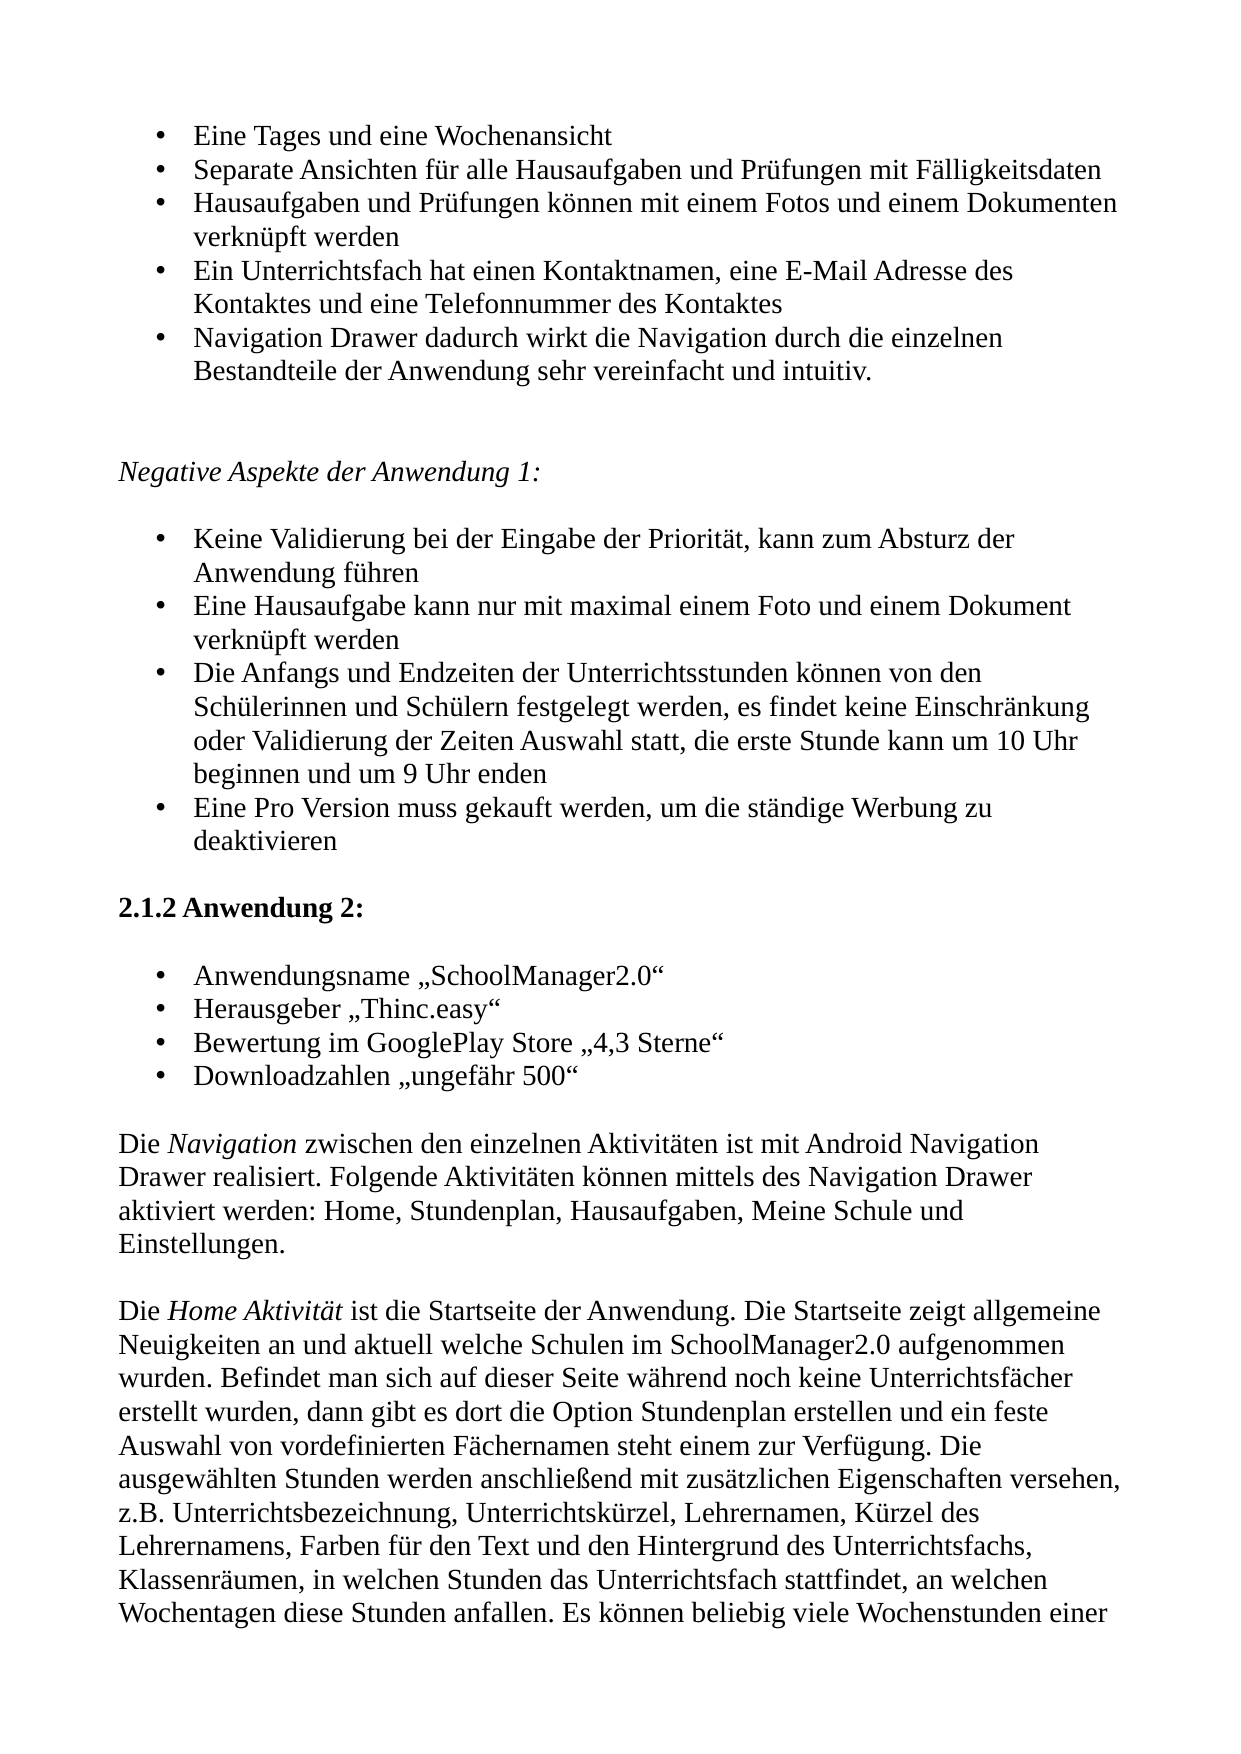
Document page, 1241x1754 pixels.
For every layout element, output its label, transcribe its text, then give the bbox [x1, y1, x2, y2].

list Eine Hausaufgabe kann nur mit maximal einem Foto und einem Dokument verknüpft werden [156, 588, 1122, 656]
list Ein Unterrichtsfach hat einen Kontaktnamen, eine E-Mail Adresse des Kontaktes und eine Telefonnummer des Kontaktes [156, 253, 1122, 320]
list Hausaufgaben und Prüfungen können mit einem Fotos und einem Dokumenten verknüpft werden [156, 185, 1122, 253]
list Bewertung im GooglePlay Store „4,3 Sterne“ [156, 1025, 1122, 1058]
text Die Home Aktivität ist die Startseite der Anwendung. Die Startseite zeigt allgemeine Neuigkeiten an und aktuell welche Schulen im SchoolManager2.0 aufgenommen wurden. Befindet man sich auf dieser Seite während noch keine Unterrichtsfächer erstellt wurden, dann gibt es dort die Option Stundenplan erstellen und ein feste Auswahl von vordefinierten Fächernamen steht einem zur Verfügung. Die ausgewählten Stunden werden anschließend mit zusätzlichen Eigenschaften versehen, z.B. Unterrichtsbezeichnung, Unterrichtskürzel, Lehrernamen, Kürzel des Lehrernamens, Farben für den Text und den Hintergrund des Unterrichtsfachs, Klassenräumen, in welchen Stunden das Unterrichtsfach stattfindet, an welchen Wochentagen diese Stunden anfallen. Es können beliebig viele Wochenstunden einer [118, 1293, 1122, 1629]
text 2.1.2 Anwendung 2: [118, 891, 1122, 924]
list Eine Tages und eine Wochenansicht [156, 118, 1122, 152]
text Negative Aspekte der Anwendung 1: [118, 454, 1122, 488]
list Die Anfangs und Endzeiten der Unterrichtsstunden können von den Schülerinnen und Schülern festgelegt werden, es findet keine Einschränkung oder Validierung der Zeiten Auswahl statt, die erste Stunde kann um 10 Uhr beginnen und um 9 Uhr enden [156, 656, 1122, 790]
list Separate Ansichten für alle Hausaufgaben und Prüfungen mit Fälligkeitsdaten [156, 152, 1122, 185]
list Downloadzahlen „ungefähr 500“ [156, 1058, 1122, 1092]
list Anwendungsname „SchoolManager2.0“ [156, 958, 1122, 991]
list Eine Pro Version muss gekauft werden, um die ständige Werbung zu deaktivieren [156, 790, 1122, 857]
list Navigation Drawer dadurch wirkt die Navigation durch die einzelnen Bestandteile der Anwendung sehr vereinfacht und intuitiv. [156, 320, 1122, 387]
text Die Navigation zwischen den einzelnen Aktivitäten ist mit Android Navigation Drawer realisiert. Folgende Aktivitäten können mittels des Navigation Drawer aktiviert werden: Home, Stundenplan, Hausaufgaben, Meine Schule und Einstellungen. [118, 1126, 1122, 1260]
list Herausgeber „Thinc.easy“ [156, 991, 1122, 1025]
list Keine Validierung bei der Eingabe der Priorität, kann zum Absturz der Anwendung führen [156, 521, 1122, 588]
